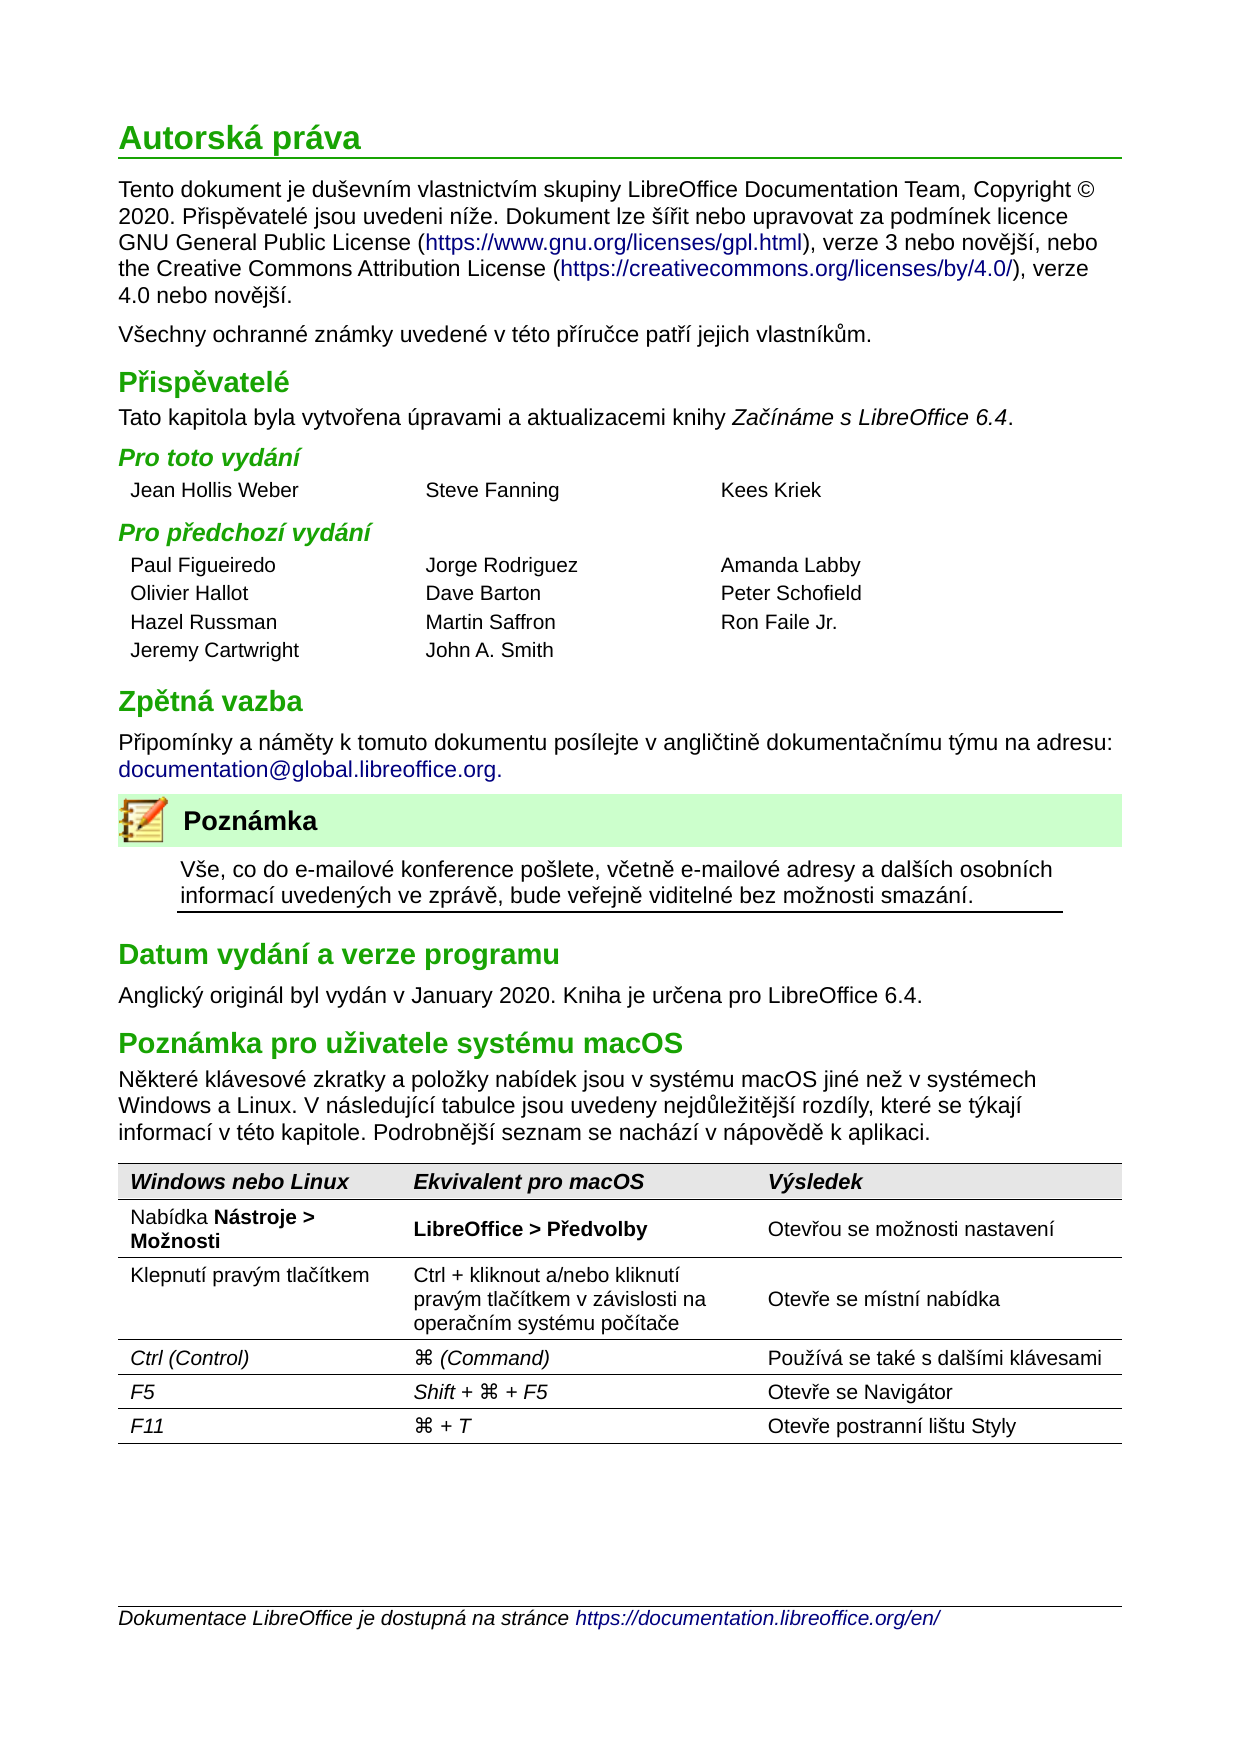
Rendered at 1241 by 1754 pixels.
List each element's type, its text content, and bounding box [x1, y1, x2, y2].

text Připomínky a náměty k tomuto dokumentu posílejte v angličtině dokumentačnímu týmu na adresu: documentation@global.libreoffice.org. [118, 729, 1122, 782]
table_cell John A. Smith [414, 638, 709, 666]
table_cell Ctrl + kliknout a/nebo kliknutí pravým tlačítkem v závislosti na operačním systému počítače [401, 1258, 756, 1339]
text Vše, co do e-mailové konference pošlete, včetně e-mailové adresy a dalších osobních informací uvedených ve zprávě, bude veřejně viditelné bez možnosti smazání. [177, 853, 1063, 911]
table_cell Otevře se Navigátor [756, 1375, 1122, 1408]
table_cell F5 [118, 1375, 401, 1408]
table_cell Hazel Russman [118, 610, 413, 638]
table_cell Peter Schofield [709, 581, 1122, 609]
table_cell ⌘ + T [401, 1409, 756, 1443]
table_header Amanda Labby [709, 553, 1122, 581]
table_cell Shift + ⌘ + F5 [401, 1375, 756, 1408]
subtitle Datum vydání a verze programu [118, 937, 1122, 971]
table_header Ekvivalent pro macOS [401, 1164, 756, 1198]
text Anglický originál byl vydán v lednu 2020. Kniha je určena pro LibreOffice 6.4. [118, 982, 1122, 1009]
table_cell Jeremy Cartwright [118, 638, 413, 666]
table_header Výsledek [756, 1164, 1122, 1198]
table_cell Dave Barton [414, 581, 709, 609]
table_cell Martin Saffron [414, 610, 709, 638]
subtitle Přispěvatelé [118, 365, 1122, 398]
table_cell F11 [118, 1409, 401, 1443]
table_cell Používá se také s dalšími klávesami [756, 1340, 1122, 1374]
text Tato kapitola byla vytvořena úpravami a aktualizacemi knihy Začínáme s LibreOffice 6.4. [118, 404, 1122, 431]
table_cell Ron Faile Jr. [709, 610, 1122, 638]
table_header Paul Figueiredo [118, 553, 413, 581]
text Všechny ochranné známky uvedené v této příručce patří jejich vlastníkům. [118, 321, 1122, 347]
subtitle Poznámka pro uživatele systému macOS [118, 1026, 1122, 1060]
subtitle Pro toto vydání [118, 443, 1122, 472]
table_cell [709, 638, 1122, 666]
table_cell LibreOffice > Předvolby [401, 1200, 756, 1257]
table_header Steve Fanning [414, 478, 709, 506]
table_cell Klepnutí pravým tlačítkem [118, 1258, 401, 1339]
table_cell Otevře se místní nabídka [756, 1258, 1122, 1339]
picture [119, 795, 170, 846]
subtitle Zpětná vazba [118, 684, 1122, 718]
table_header Jorge Rodriguez [414, 553, 709, 581]
table_header Kees Kriek [709, 478, 1122, 506]
table_header Windows nebo Linux [118, 1164, 401, 1198]
table_cell Otevře postranní lištu Styly [756, 1409, 1122, 1443]
text Některé klávesové zkratky a položky nabídek jsou v systému macOS jiné než v systémech Windows a Linux. V následující tabulce jsou uvedeny nejdůležitější rozdíly, které se týkají informací v této kapitole. Podrobnější seznam se nachází v nápovědě k aplikaci. [118, 1066, 1122, 1145]
table_cell ⌘ (Command) [401, 1340, 756, 1374]
table_cell Olivier Hallot [118, 581, 413, 609]
text Tento dokument je duševním vlastnictvím skupiny LibreOffice Documentation Team, Copyright © 2020. Přispěvatelé jsou uvedeni níže. Dokument lze šířit nebo upravovat za podmínek licence GNU General Public License (https://www.gnu.org/licenses/gpl.html), verze 3 nebo novější, nebo the Creative Commons Attribution License (https://creativecommons.org/licenses/by/4.0/), verze 4.0 nebo novější. [118, 176, 1122, 308]
subtitle Autorská práva [118, 118, 1122, 157]
table_cell Nabídka Nástroje > Možnosti [118, 1200, 401, 1257]
table_header Jean Hollis Weber [118, 478, 413, 506]
table_cell Ctrl (Control) [118, 1340, 401, 1374]
subtitle Poznámka [118, 802, 1122, 842]
subtitle Pro předchozí vydání [118, 518, 1122, 547]
table_cell Otevřou se možnosti nastavení [756, 1200, 1122, 1257]
